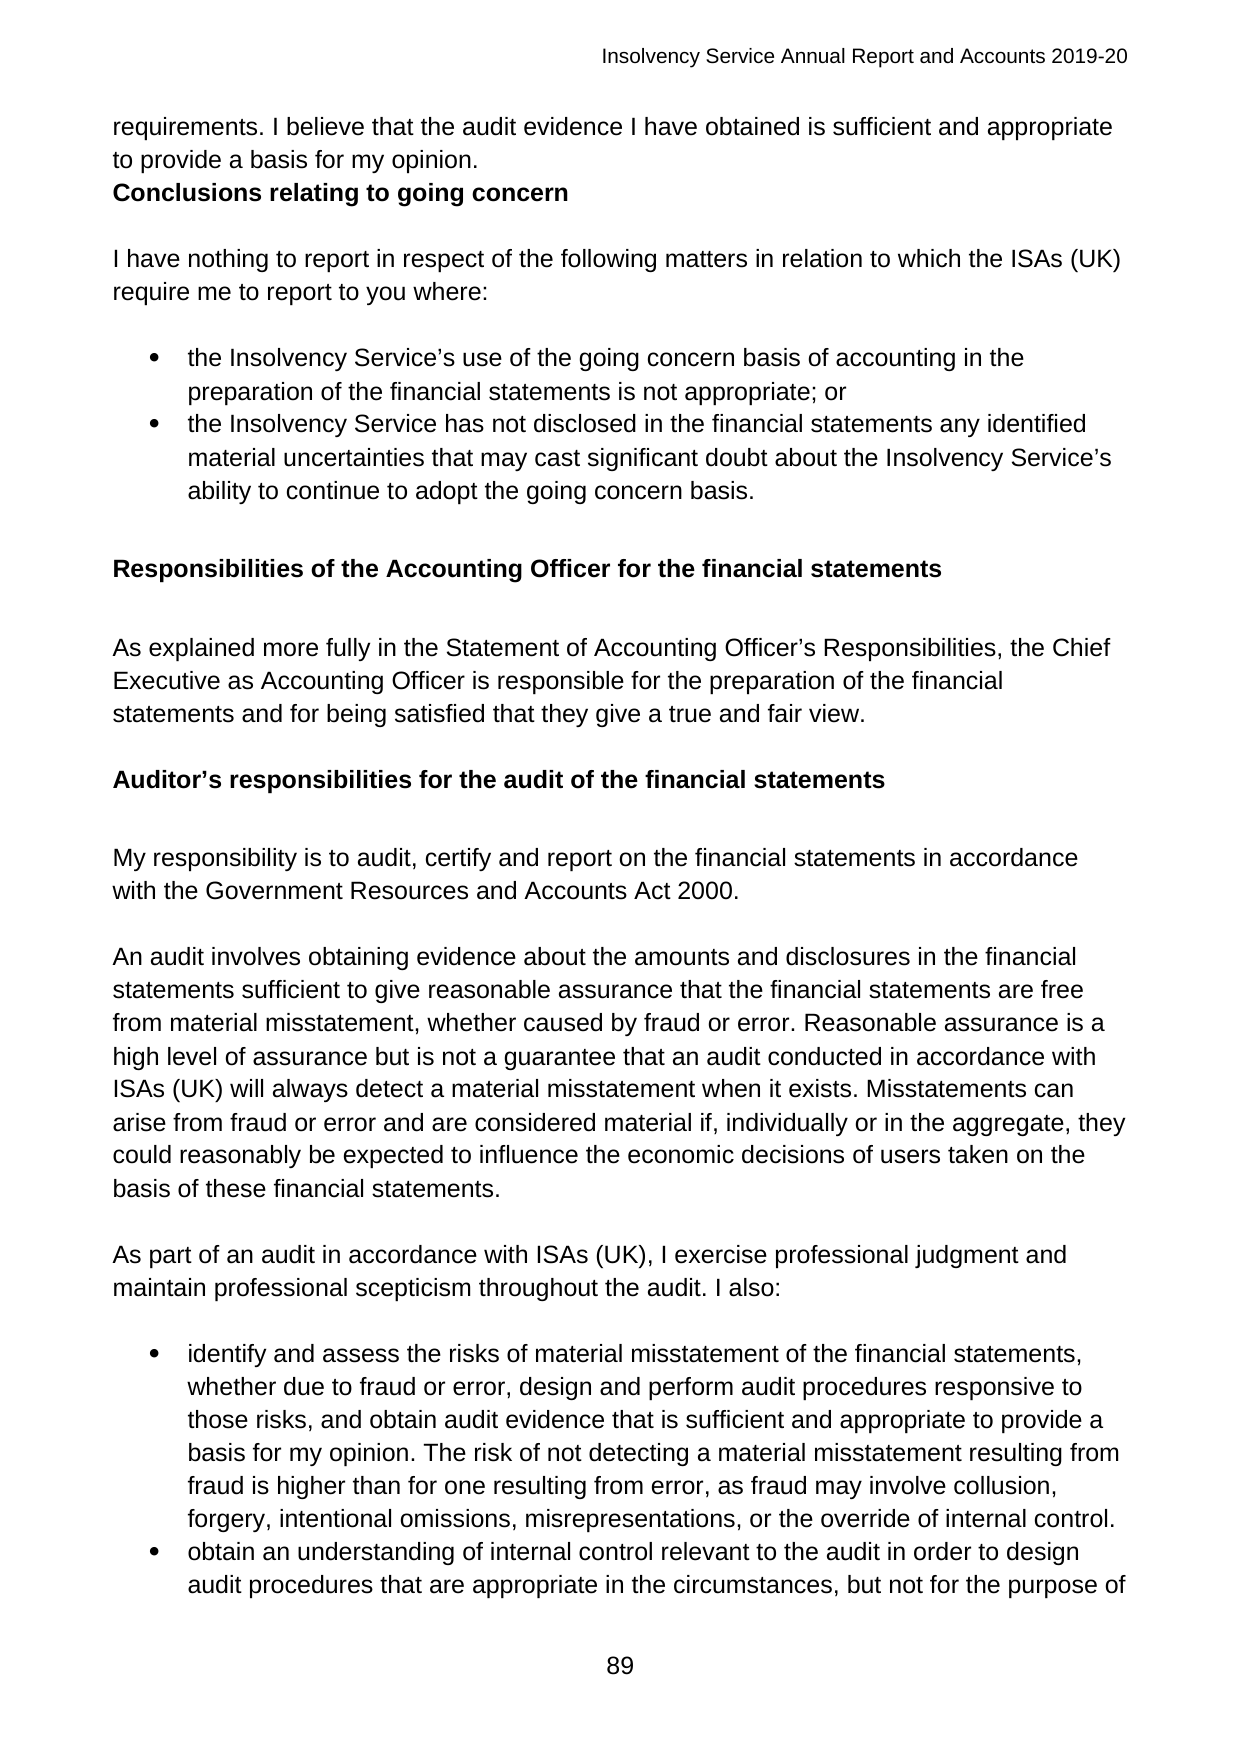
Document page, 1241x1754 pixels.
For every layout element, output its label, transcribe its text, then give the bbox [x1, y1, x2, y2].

list identify and assess the risks of material misstatement of the financial statements, whether due to fraud or error, design and perform audit procedures responsive to those risks, and obtain audit evidence that is sufficient and appropriate to provide a basis for my opinion. The risk of not detecting a material misstatement resulting from fraud is higher than for one resulting from error, as fraud may involve collusion, forgery, intentional omissions, misrepresentations, or the override of internal control. [150, 1339, 1128, 1533]
text An audit involves obtaining evidence about the amounts and disclosures in the financial statements sufficient to give reasonable assurance that the financial statements are free from material misstatement, whether caused by fraud or error. Reasonable assurance is a high level of assurance but is not a guarantee that an audit conducted in accordance with ISAs (UK) will always detect a material misstatement when it exists. Misstatements can arise from fraud or error and are considered material if, individually or in the aggregate, they could reasonably be expected to influence the economic decisions of users taken on the basis of these financial statements. [112, 942, 1128, 1202]
list the Insolvency Service’s use of the going concern basis of accounting in the preparation of the financial statements is not appropriate; or [150, 343, 1128, 405]
text As part of an audit in accordance with ISAs (UK), I exercise professional judgment and maintain professional scepticism throughout the audit. I also: [112, 1239, 1128, 1301]
text My responsibility is to audit, certify and report on the financial statements in accordance with the Government Resources and Accounts Act 2000. [112, 843, 1128, 905]
list obtain an understanding of internal control relevant to the audit in order to design audit procedures that are appropriate in the circumstances, but not for the purpose of [150, 1537, 1128, 1599]
text Conclusions relating to going concern [112, 178, 1128, 207]
text I have nothing to report in respect of the following matters in relation to which the ISAs (UK) require me to report to you where: [112, 244, 1128, 306]
list the Insolvency Service has not disclosed in the financial statements any identified material uncertainties that may cast significant doubt about the Insolvency Service’s ability to continue to adopt the going concern basis. [150, 409, 1128, 504]
text Auditor’s responsibilities for the audit of the financial statements [112, 765, 1128, 793]
text requirements. I believe that the audit evidence I have obtained is sufficient and appropriate to provide a basis for my opinion. [112, 112, 1128, 174]
text Responsibilities of the Accounting Officer for the financial statements [112, 554, 1128, 583]
text As explained more fully in the Statement of Accounting Officer’s Responsibilities, the Chief Executive as Accounting Officer is responsible for the preparation of the financial statements and for being satisfied that they give a true and fair view. [112, 633, 1128, 727]
